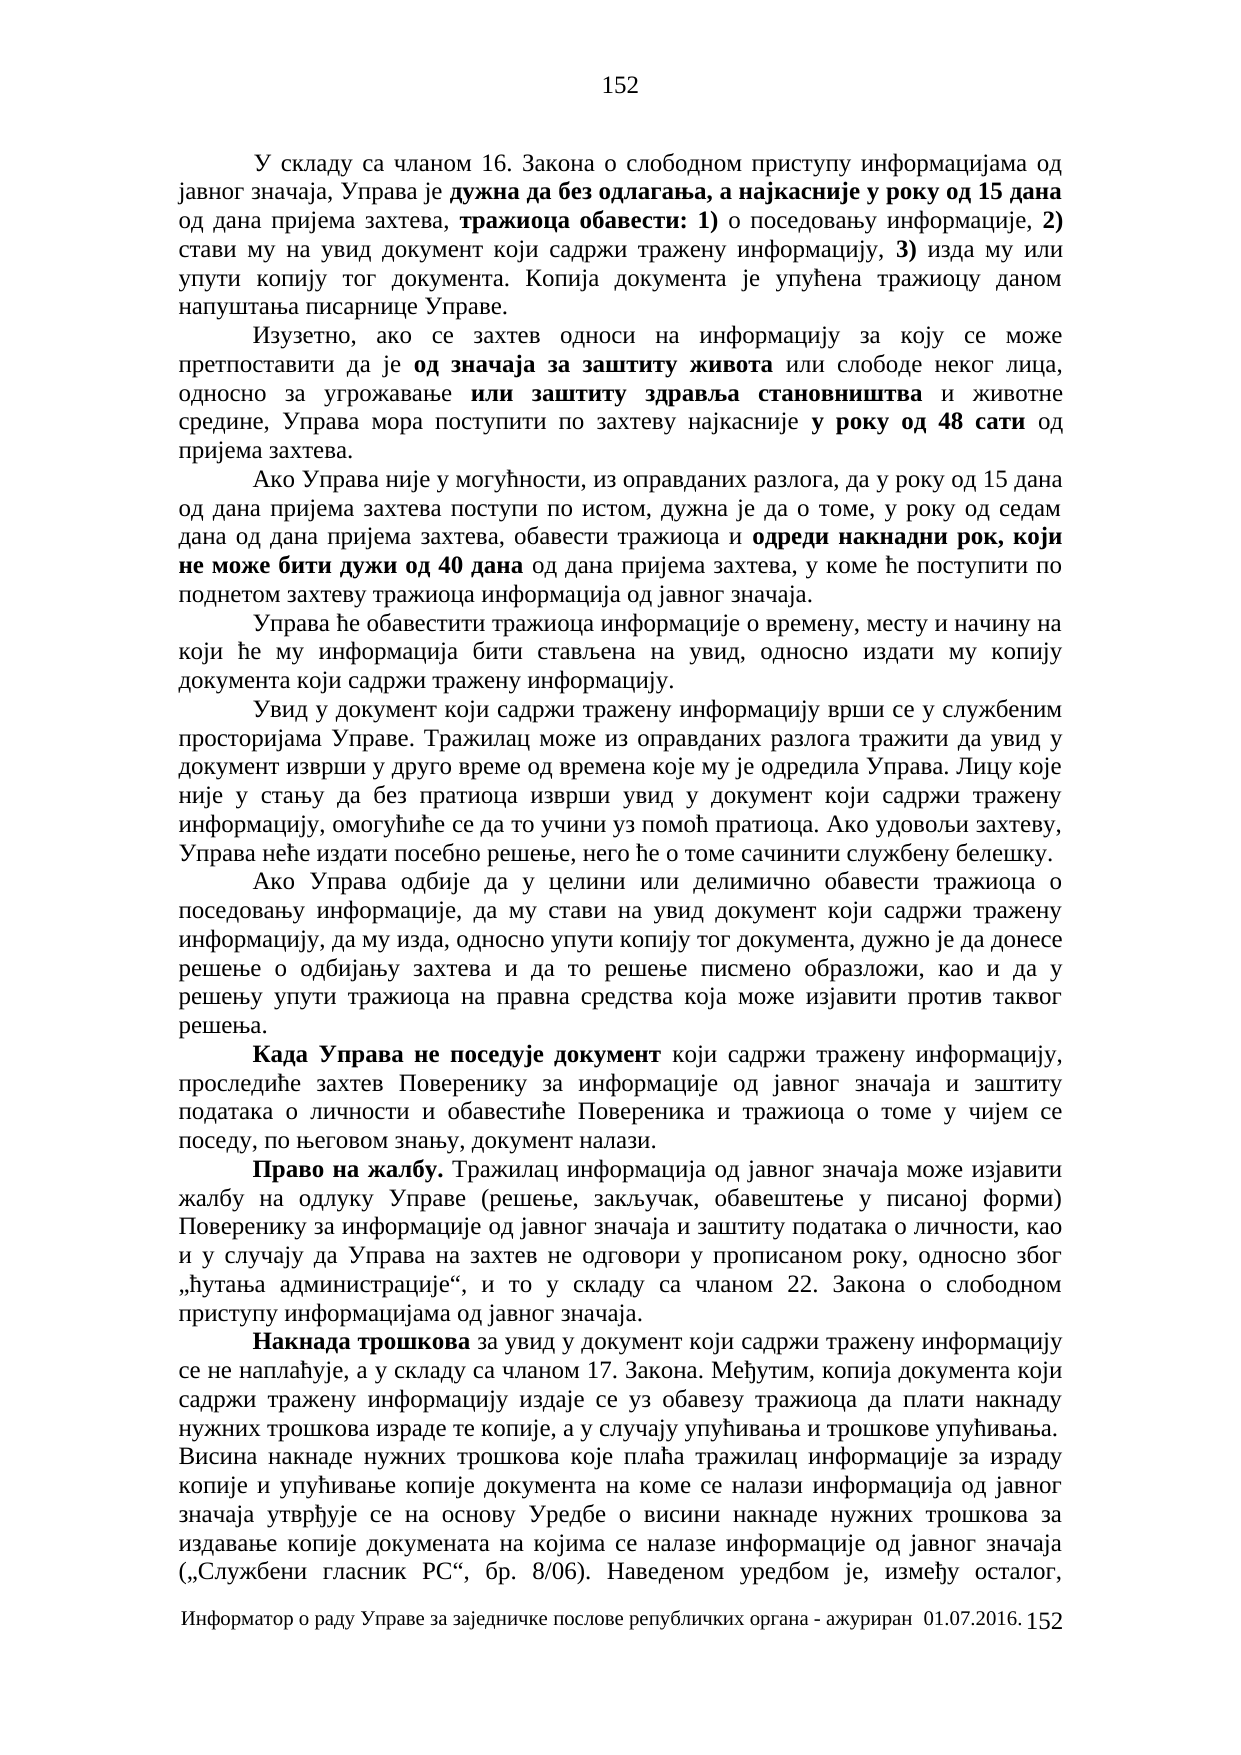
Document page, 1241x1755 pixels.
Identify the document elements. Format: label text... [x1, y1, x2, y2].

text У складу са чланом 16. Закона о слободном приступу информацијама од јавног значаја, Управа је дужна да без одлагања, а најкасније у року од 15 дана од дана пријема захтева, тражиоца обавести: 1) о поседовању информације, 2) стави му на увид документ који садржи тражену информацију, 3) изда му или упути копију тог документа. Копија документа је упућена тражиоцу даном напуштања писарнице Управе. [178, 148, 1063, 320]
text Ако Управа одбије да у целини или делимично обавести тражиоца о поседовању информације, да му стави на увид документ који садржи тражену информацију, да му изда, односно упути копију тог документа, дужно је да донесе решење о одбијању захтева и да то решење писмено образложи, као и да у решењу упути тражиоца на правна средства која може изјавити против таквог решења. [178, 866, 1063, 1039]
text Висина накнаде нужних трошкова које плаћа тражилац информације за израду копије и упућивање копије документа на коме се налази информација од јавног значаја утврђује се на основу Уредбе о висини накнаде нужних трошкова за издавање копије докумената на којима се налазе информације од јавног значаја („Службени гласник РС“, бр. 8/06). Наведеном уредбом је, између осталог, [178, 1441, 1063, 1585]
text Управа ће обавестити тражиоца информације о времену, месту и начину на који ће му информација бити стављена на увид, односно издати му копију документа који садржи тражену информацију. [178, 608, 1063, 694]
text Када Управа не поседује документ који садржи тражену информацију, проследиће захтев Поверенику за информације од јавног значаја и заштиту података о личности и обавестиће Повереника и тражиоца о томе у чијем се поседу, по његовом знању, документ налази. [178, 1039, 1063, 1154]
text Право на жалбу. Тражилац информација од јавног значаја може изјавити жалбу на одлуку Управе (решење, закључак, обавештење у писаној форми) Поверенику за информације од јавног значаја и заштиту података о личности, као и у случају да Управа на захтев не одговори у прописаном року, односно због „ћутања администрације“, и то у складу са чланом 22. Закона о слободном приступу информацијама од јавног значаја. [178, 1154, 1063, 1326]
text Изузетно, ако се захтев односи на информацију за коју се може претпоставити да је од значаја за заштиту живота или слободе неког лица, односно за угрожавање или заштиту здравља становништва и животне средине, Управа мора поступити по захтеву најкасније у року од 48 сати од пријема захтева. [178, 320, 1063, 464]
text Ако Управа није у могућности, из оправданих разлога, да у року од 15 дана од дана пријема захтева поступи по истом, дужна је да о томе, у року од седам дана од дана пријема захтева, обавести тражиоца и одреди накнадни рок, који не може бити дужи од 40 дана од дана пријема захтева, у коме ће поступити по поднетом захтеву тражиоца информација од јавног значаја. [178, 464, 1063, 608]
text Накнада трошкова за увид у документ који садржи тражену информацију се не наплаћује, а у складу са чланом 17. Закона. Међутим, копија документа који садржи тражену информацију издаје се уз обавезу тражиоца да плати накнаду нужних трошкова израде те копије, а у случају упућивања и трошкове упућивања. [178, 1326, 1063, 1441]
text Увид у документ који садржи тражену информацију врши се у службеним просторијама Управе. Тражилац може из оправданих разлога тражити да увид у документ изврши у друго време од времена које му је одредила Управа. Лицу које није у стању да без пратиоца изврши увид у документ који садржи тражену информацију, омогућиће се да то учини уз помоћ пратиоца. Ако удовољи захтеву, Управа неће издати посебно решење, него ће о томе сачинити службену белешку. [178, 694, 1063, 866]
